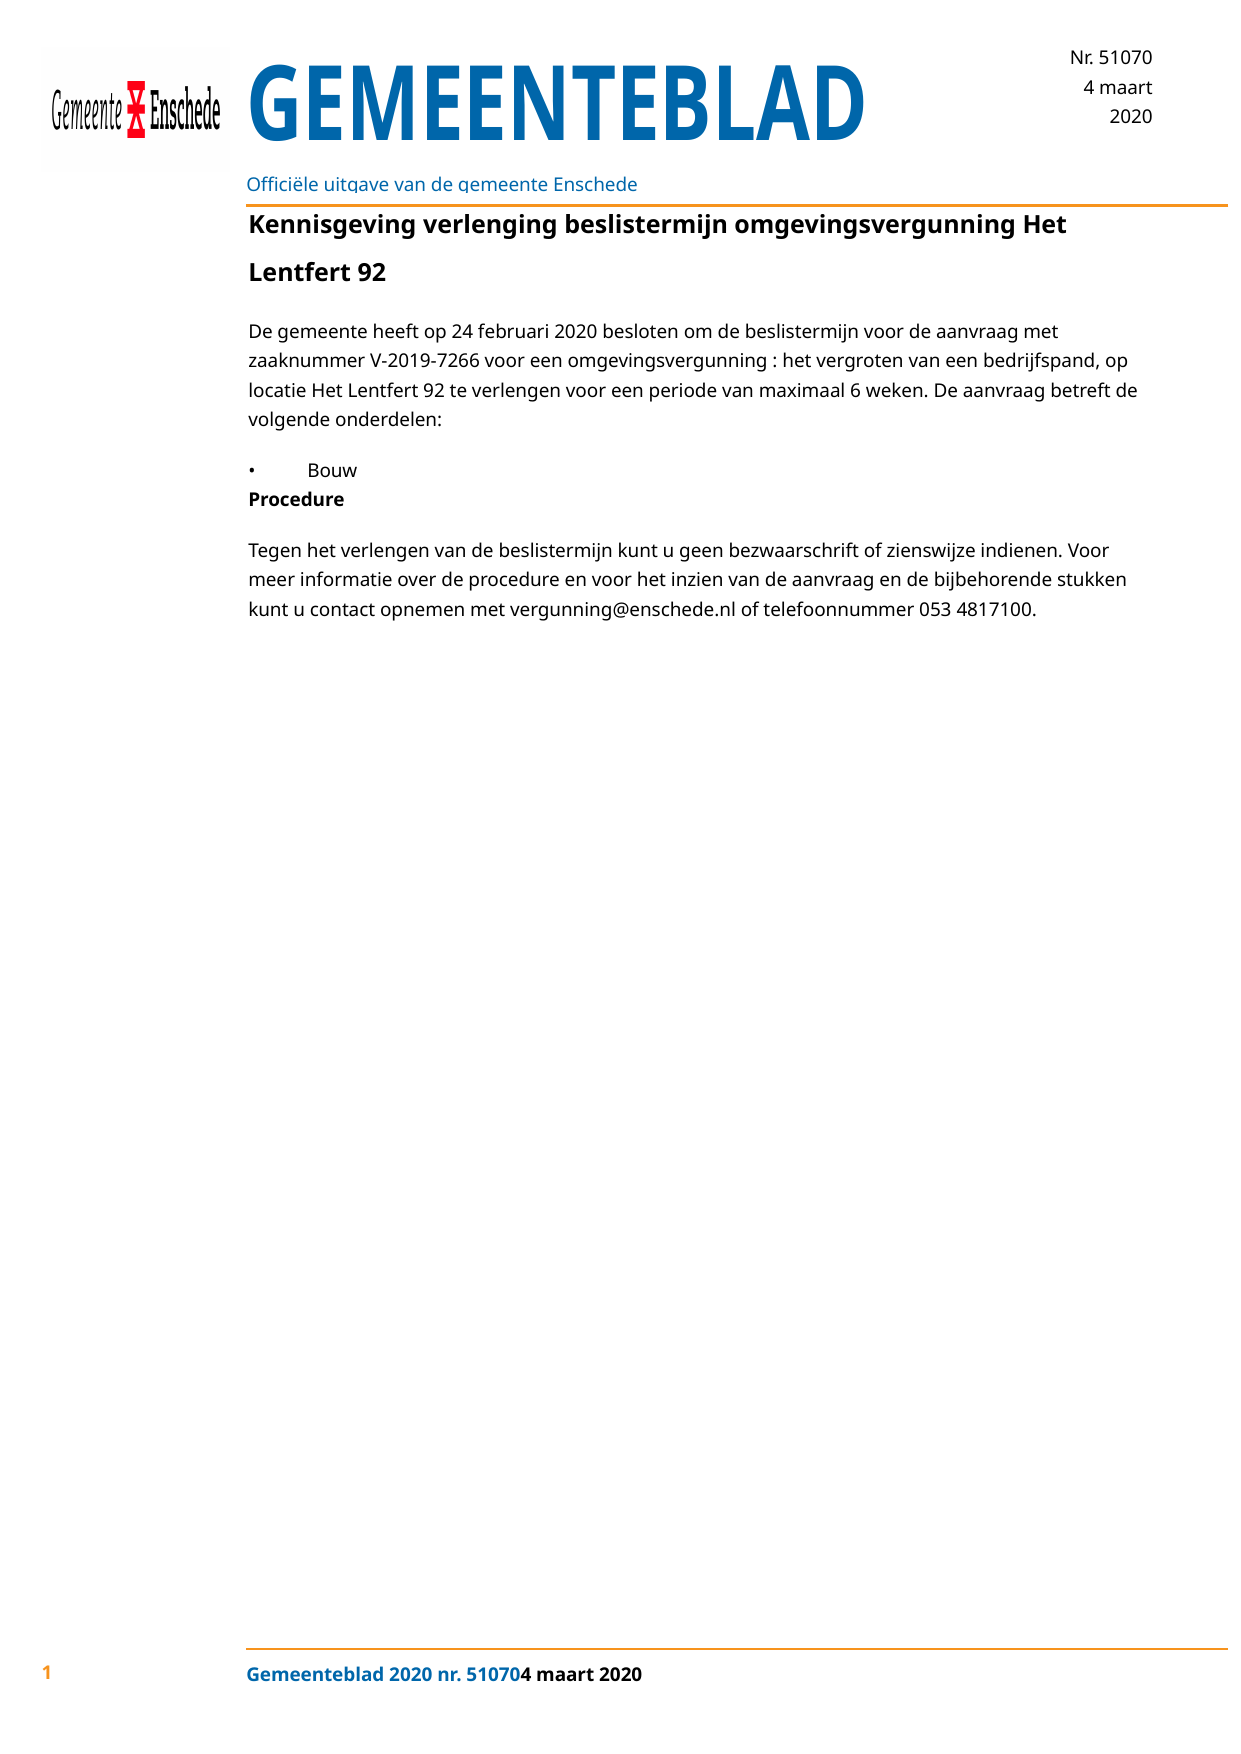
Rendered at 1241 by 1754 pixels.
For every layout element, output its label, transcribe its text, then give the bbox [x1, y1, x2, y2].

picture [41, 47, 231, 172]
list Bouw [248, 457, 1152, 483]
text De gemeente heeft op 24 februari 2020 besloten om de beslistermijn voor de aanvraag met zaaknummer V-2019-7266 voor een omgevingsvergunning : het vergroten van een bedrijfspand, op locatie Het Lentfert 92 te verlengen voor een periode van maximaal 6 weken. De aanvraag betreft de volgende onderdelen: [248, 318, 1152, 432]
text Kennisgeving verlenging beslistermijn omgevingsvergunning Het Lentfert 92 [248, 207, 1152, 288]
text Tegen het verlengen van de beslistermijn kunt u geen bezwaarschrift of zienswijze indienen. Voor meer informatie over de procedure en voor het inzien van de aanvraag en de bijbehorende stukken kunt u contact opnemen met vergunning@enschede.nl of telefoonnummer 053 4817100. [248, 537, 1152, 622]
text Procedure [248, 487, 1152, 512]
